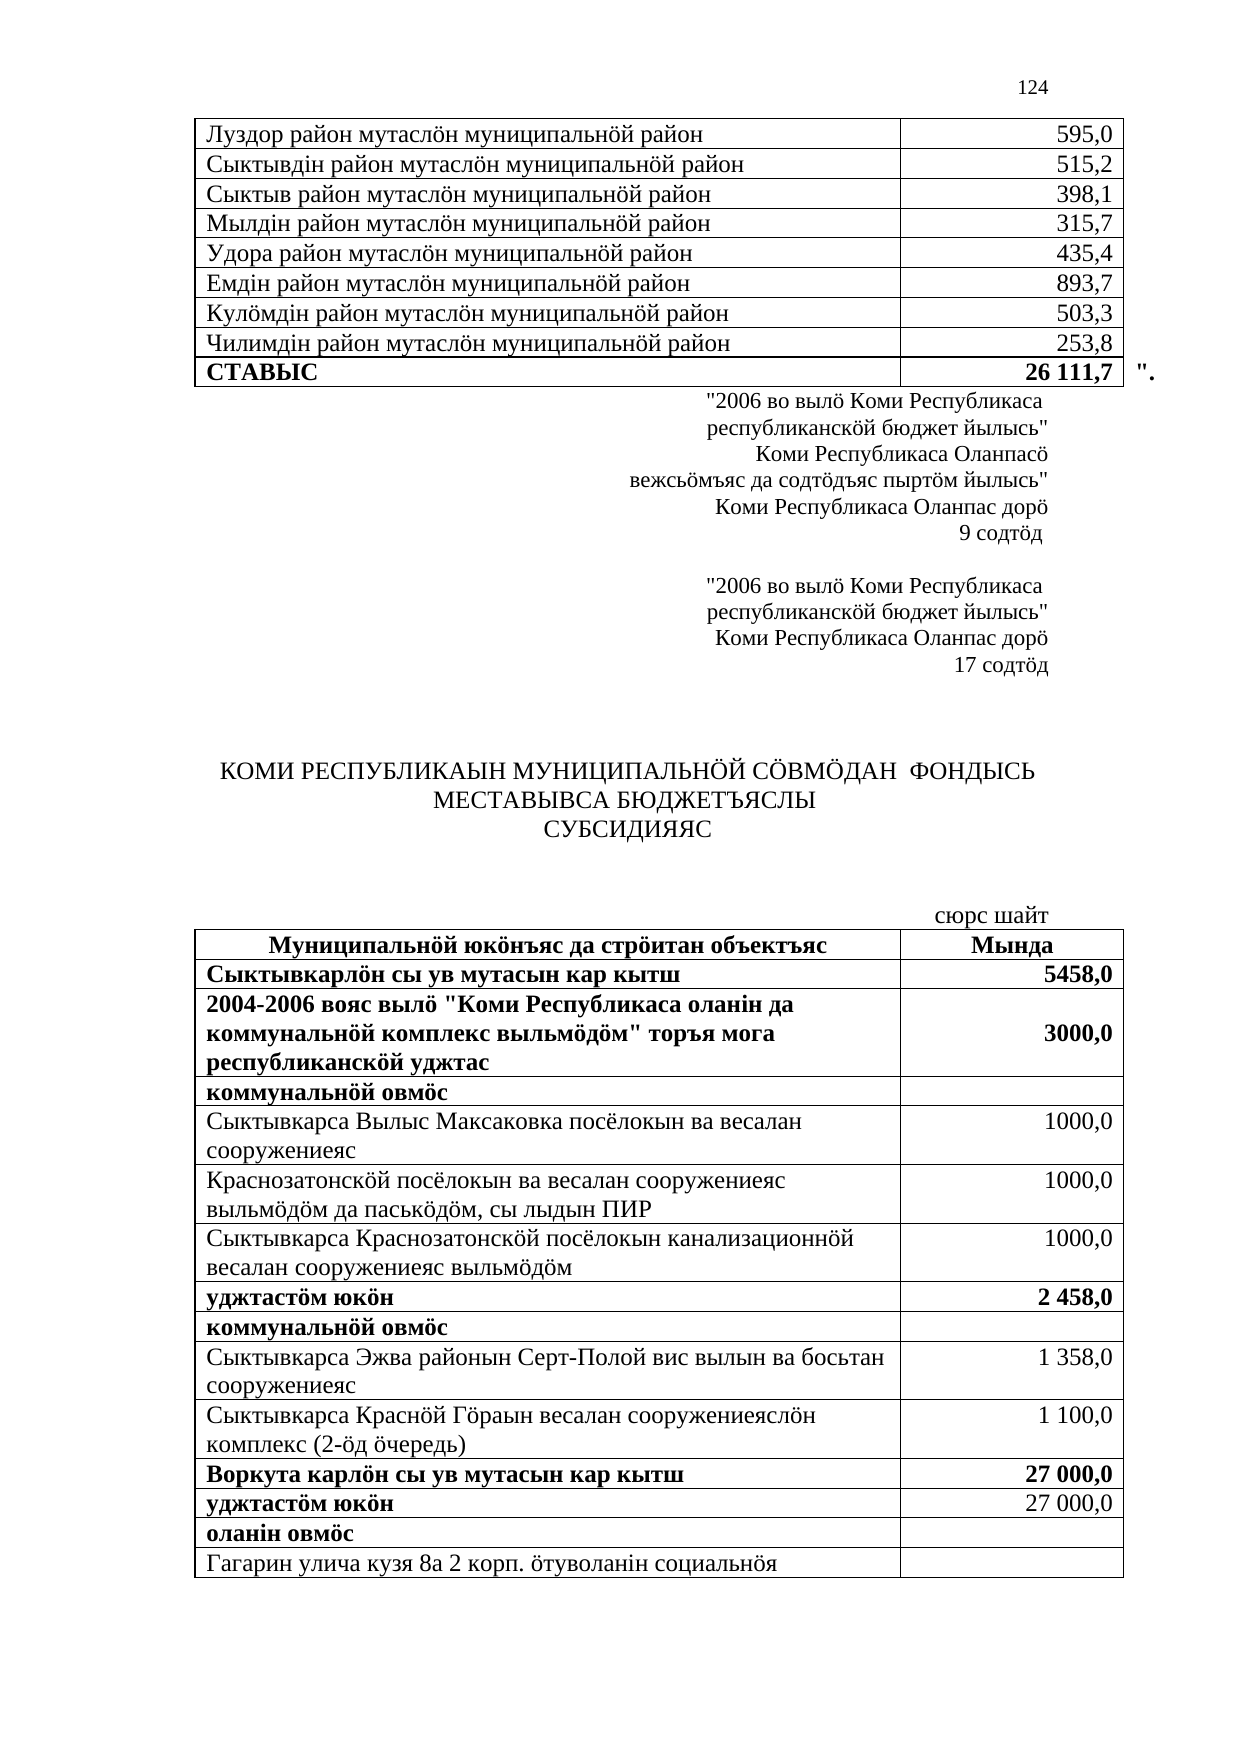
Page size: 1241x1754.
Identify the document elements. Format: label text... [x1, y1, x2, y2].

table_cell Сыктывкарлöн сы ув мутасын кар кытш [196, 960, 900, 988]
table_cell Краснозатонскöй посёлокын ва весалан сооружениеяс выльмöдöм да паськöдöм, сы лыдын ПИР [196, 1165, 900, 1222]
table_cell Сыктывдiн район мутаслöн муниципальнöй район [196, 149, 900, 178]
table_cell [1124, 118, 1182, 148]
table_cell 1000,0 [901, 1106, 1123, 1164]
table_cell [1124, 1547, 1182, 1577]
table_cell [1124, 988, 1182, 1076]
table_cell [1124, 1281, 1182, 1311]
table_cell [1124, 178, 1182, 207]
table_cell Сыктывкарса Краснöй Гöраын весалан сооружениеяслöн комплекс (2-öд öчередь) [196, 1400, 900, 1458]
table_cell [901, 1077, 1123, 1105]
text 9 содтöд [207, 519, 1048, 545]
table_cell [1124, 1164, 1182, 1222]
table_cell 2 458,0 [901, 1282, 1123, 1311]
table_cell [901, 1518, 1123, 1547]
table_cell коммунальнöй овмöс [196, 1312, 900, 1341]
table_cell 253,8 [901, 328, 1123, 356]
text "2006 во вылö Коми Республикаса [207, 572, 1048, 598]
table_cell 5458,0 [901, 960, 1123, 988]
table_cell 503,3 [901, 298, 1123, 327]
text Коми Республикаса Оланпас дорö [207, 624, 1048, 651]
table_cell [1124, 1488, 1182, 1517]
table_cell [1124, 959, 1182, 988]
table_cell 3000,0 [901, 989, 1123, 1076]
table_cell [1124, 267, 1182, 297]
table_cell Луздор район мутаслöн муниципальнöй район [196, 119, 900, 148]
table_cell [1124, 1341, 1182, 1399]
table_cell 1000,0 [901, 1165, 1123, 1222]
table_cell [901, 1312, 1123, 1341]
text республиканскöй бюджет йылысь" [207, 598, 1048, 624]
table_cell 26 111,7 [901, 358, 1123, 386]
table_cell Кулöмдiн район мутаслöн муниципальнöй район [196, 298, 900, 327]
table_cell Сыктывкарса Вылыс Максаковка посёлокын ва весалан сооружениеяс [196, 1106, 900, 1164]
table_cell [1124, 1076, 1182, 1105]
text 17 содтöд [207, 651, 1048, 677]
table_cell Сыктывкарса Эжва районын Серт-Полой вис вылын ва босьтан сооружениеяс [196, 1342, 900, 1399]
table_cell [1124, 208, 1182, 237]
table_header Мында [901, 930, 1123, 958]
table_cell 435,4 [901, 238, 1123, 267]
table_cell Чилимдiн район мутаслöн муниципальнöй район [196, 328, 900, 356]
table_cell [901, 1548, 1123, 1577]
text вежсьöмъяс да содтöдъяс пыртöм йылысь" [207, 466, 1048, 493]
table_cell [1124, 297, 1182, 327]
table_cell 2004-2006 вояс вылö "Коми Республикаса оланiн да коммунальнöй комплекс выльмöдöм" торъя мога республиканскöй уджтас [196, 989, 900, 1076]
table_cell оланiн овмöс [196, 1518, 900, 1547]
table_cell 595,0 [901, 119, 1123, 148]
text Коми Республикаса Оланпас дорö [207, 493, 1048, 519]
table_cell [1124, 1399, 1182, 1458]
table_header [1124, 929, 1182, 958]
text СУБСИДИЯЯС [207, 814, 1048, 842]
table_cell [1124, 327, 1182, 356]
text КОМИ РЕСПУБЛИКАЫН МУНИЦИПАЛЬНÖЙ СÖВМÖДАН ФОНДЫСЬ МЕСТАВЫВСА БЮДЖЕТЪЯСЛЫ [207, 756, 1048, 814]
table_cell [1124, 148, 1182, 178]
table_cell [1124, 1517, 1182, 1547]
table_cell [1124, 1105, 1182, 1164]
table_cell ". [1124, 356, 1182, 386]
table_cell 515,2 [901, 149, 1123, 178]
table_cell Гагарин улича кузя 8а 2 корп. öтуволанiн социальнöя [196, 1548, 900, 1577]
text республиканскöй бюджет йылысь" [207, 414, 1048, 440]
table_cell 27 000,0 [901, 1489, 1123, 1517]
table_cell 1 358,0 [901, 1342, 1123, 1399]
text "2006 во вылö Коми Республикаса [207, 387, 1048, 414]
table_cell 398,1 [901, 179, 1123, 207]
table_cell 27 000,0 [901, 1459, 1123, 1487]
table_cell 315,7 [901, 209, 1123, 237]
table_cell коммунальнöй овмöс [196, 1077, 900, 1105]
table_cell Мылдiн район мутаслöн муниципальнöй район [196, 209, 900, 237]
table_cell уджтастöм юкöн [196, 1489, 900, 1517]
table_cell Воркута карлöн сы ув мутасын кар кытш [196, 1459, 900, 1487]
table_header Муниципальнöй юкöнъяс да стрöитан объектъяс [196, 930, 900, 958]
table_cell Емдiн район мутаслöн муниципальнöй район [196, 268, 900, 297]
table_cell Сыктывкарса Краснозатонскöй посёлокын канализационнöй весалан сооружениеяс выльмöдöм [196, 1224, 900, 1281]
table_cell [1124, 1311, 1182, 1341]
table_cell СТАВЫС [196, 358, 900, 386]
table_cell 1000,0 [901, 1224, 1123, 1281]
table_cell Сыктыв район мутаслöн муниципальнöй район [196, 179, 900, 207]
table_cell [1124, 1458, 1182, 1487]
table_cell [1124, 1223, 1182, 1281]
text сюрс шайт [207, 900, 1048, 929]
table_cell 893,7 [901, 268, 1123, 297]
table_cell Удора район мутаслöн муниципальнöй район [196, 238, 900, 267]
table_cell 1 100,0 [901, 1400, 1123, 1458]
text Коми Республикаса Оланпасö [207, 440, 1048, 466]
table_cell [1124, 237, 1182, 267]
table_cell уджтастöм юкöн [196, 1282, 900, 1311]
